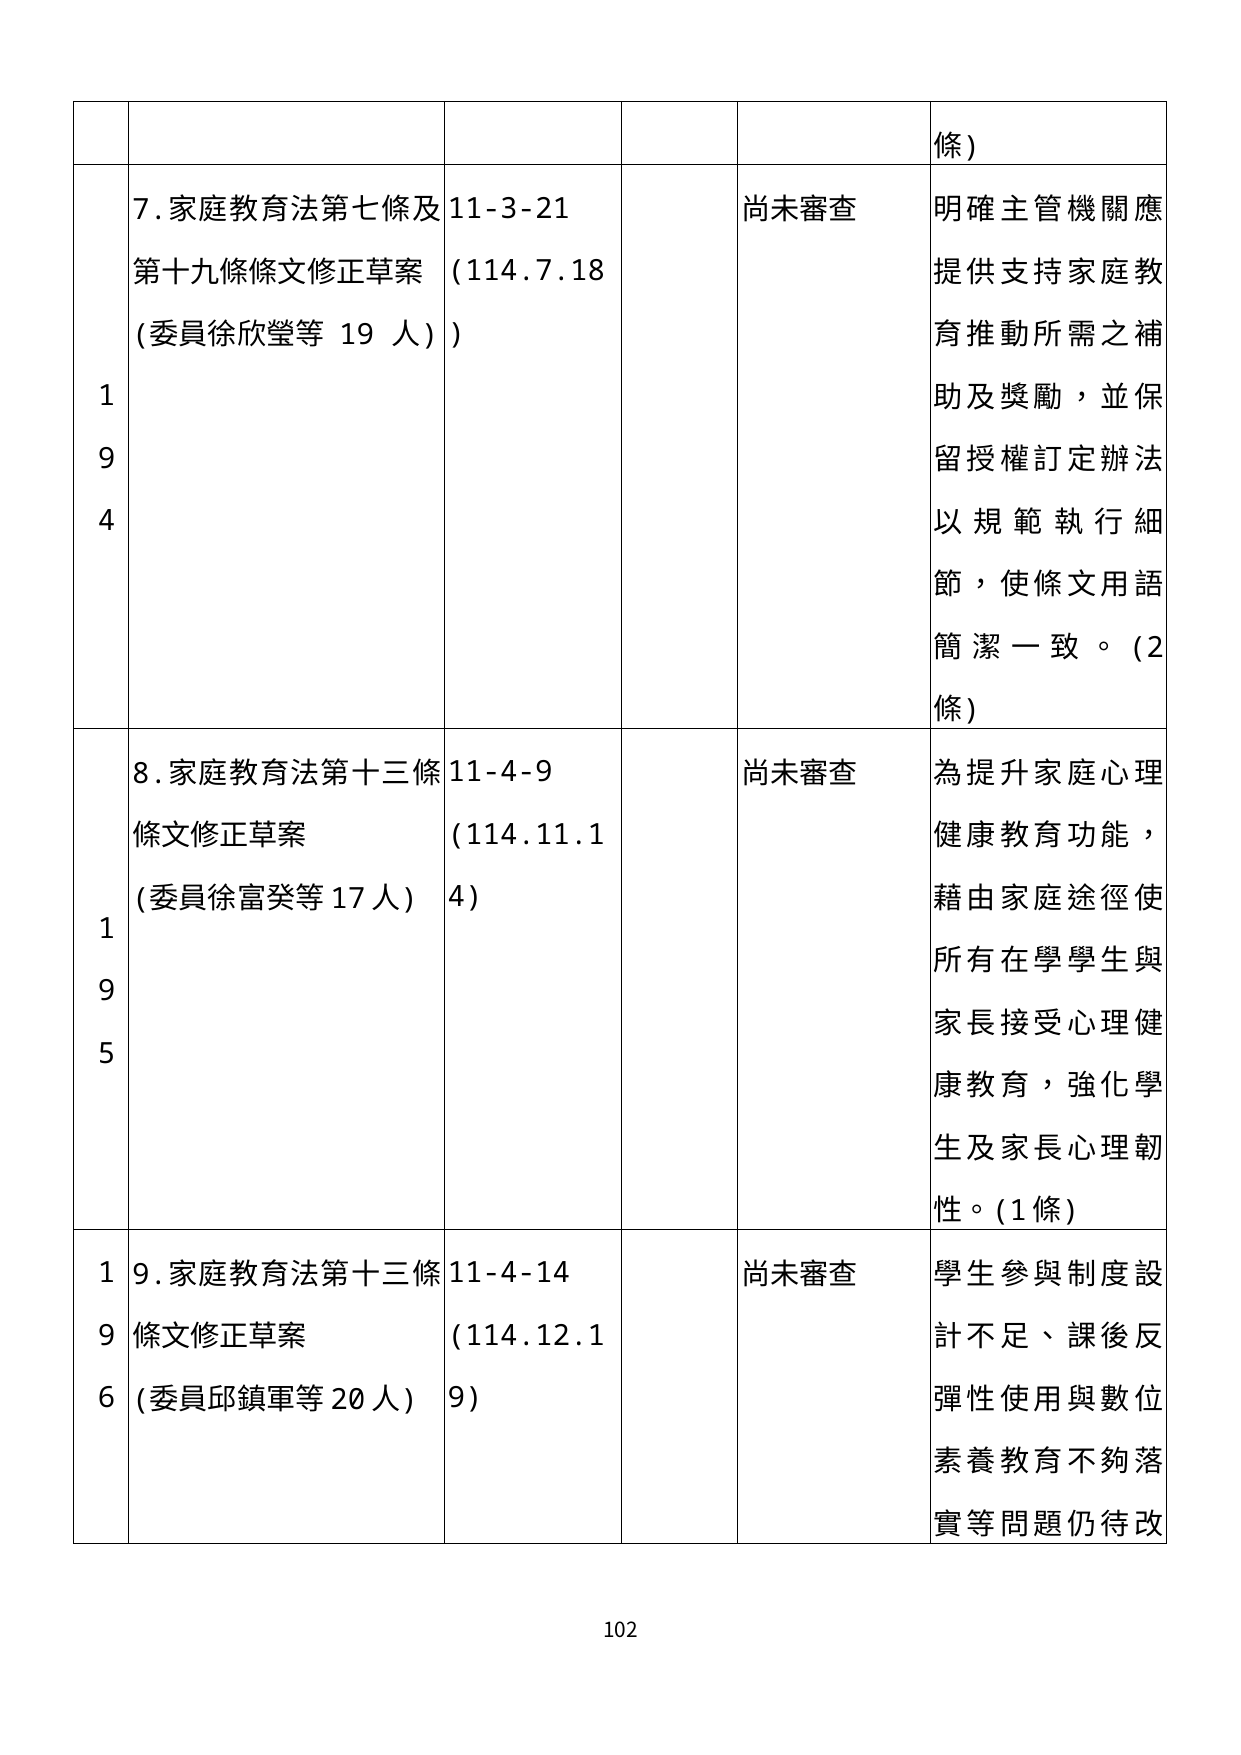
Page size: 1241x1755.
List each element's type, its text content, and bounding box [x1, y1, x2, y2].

table_cell [738, 102, 930, 164]
table_cell 11-4-14 (114.12.19) [445, 1230, 621, 1542]
table_cell 7.家庭教育法第七條及第十九條條文修正草案 (委員徐欣瑩等 19 人) [129, 165, 444, 728]
table_cell 尚未審查 [738, 165, 930, 728]
table_cell [622, 1230, 737, 1542]
table_cell 明確主管機關應提供支持家庭教育推動所需之補助及獎勵，並保留授權訂定辦法以規範執行細節，使條文用語簡潔一致。(2條) [931, 165, 1166, 728]
table_cell 學生參與制度設計不足、課後反彈性使用與數位素養教育不夠落實等問題仍待改 [931, 1230, 1166, 1542]
table_cell [74, 1230, 128, 1542]
table_cell [445, 102, 621, 164]
table_cell [74, 102, 128, 164]
table_cell [74, 165, 128, 728]
table_cell 尚未審查 [738, 729, 930, 1229]
table_cell 條) [931, 102, 1166, 164]
table_cell [74, 729, 128, 1229]
table_cell 尚未審查 [738, 1230, 930, 1542]
table_cell 9.家庭教育法第十三條條文修正草案 (委員邱鎮軍等20人) [129, 1230, 444, 1542]
table_cell 11-4-9 (114.11.14) [445, 729, 621, 1229]
table_cell 為提升家庭心理健康教育功能，藉由家庭途徑使所有在學學生與家長接受心理健康教育，強化學生及家長心理韌性。(1條) [931, 729, 1166, 1229]
table_cell [129, 102, 444, 164]
table_cell [622, 729, 737, 1229]
table_cell [622, 165, 737, 728]
table_cell 11-3-21 (114.7.18) [445, 165, 621, 728]
table_cell 8.家庭教育法第十三條條文修正草案 (委員徐富癸等17人) [129, 729, 444, 1229]
table_cell [622, 102, 737, 164]
